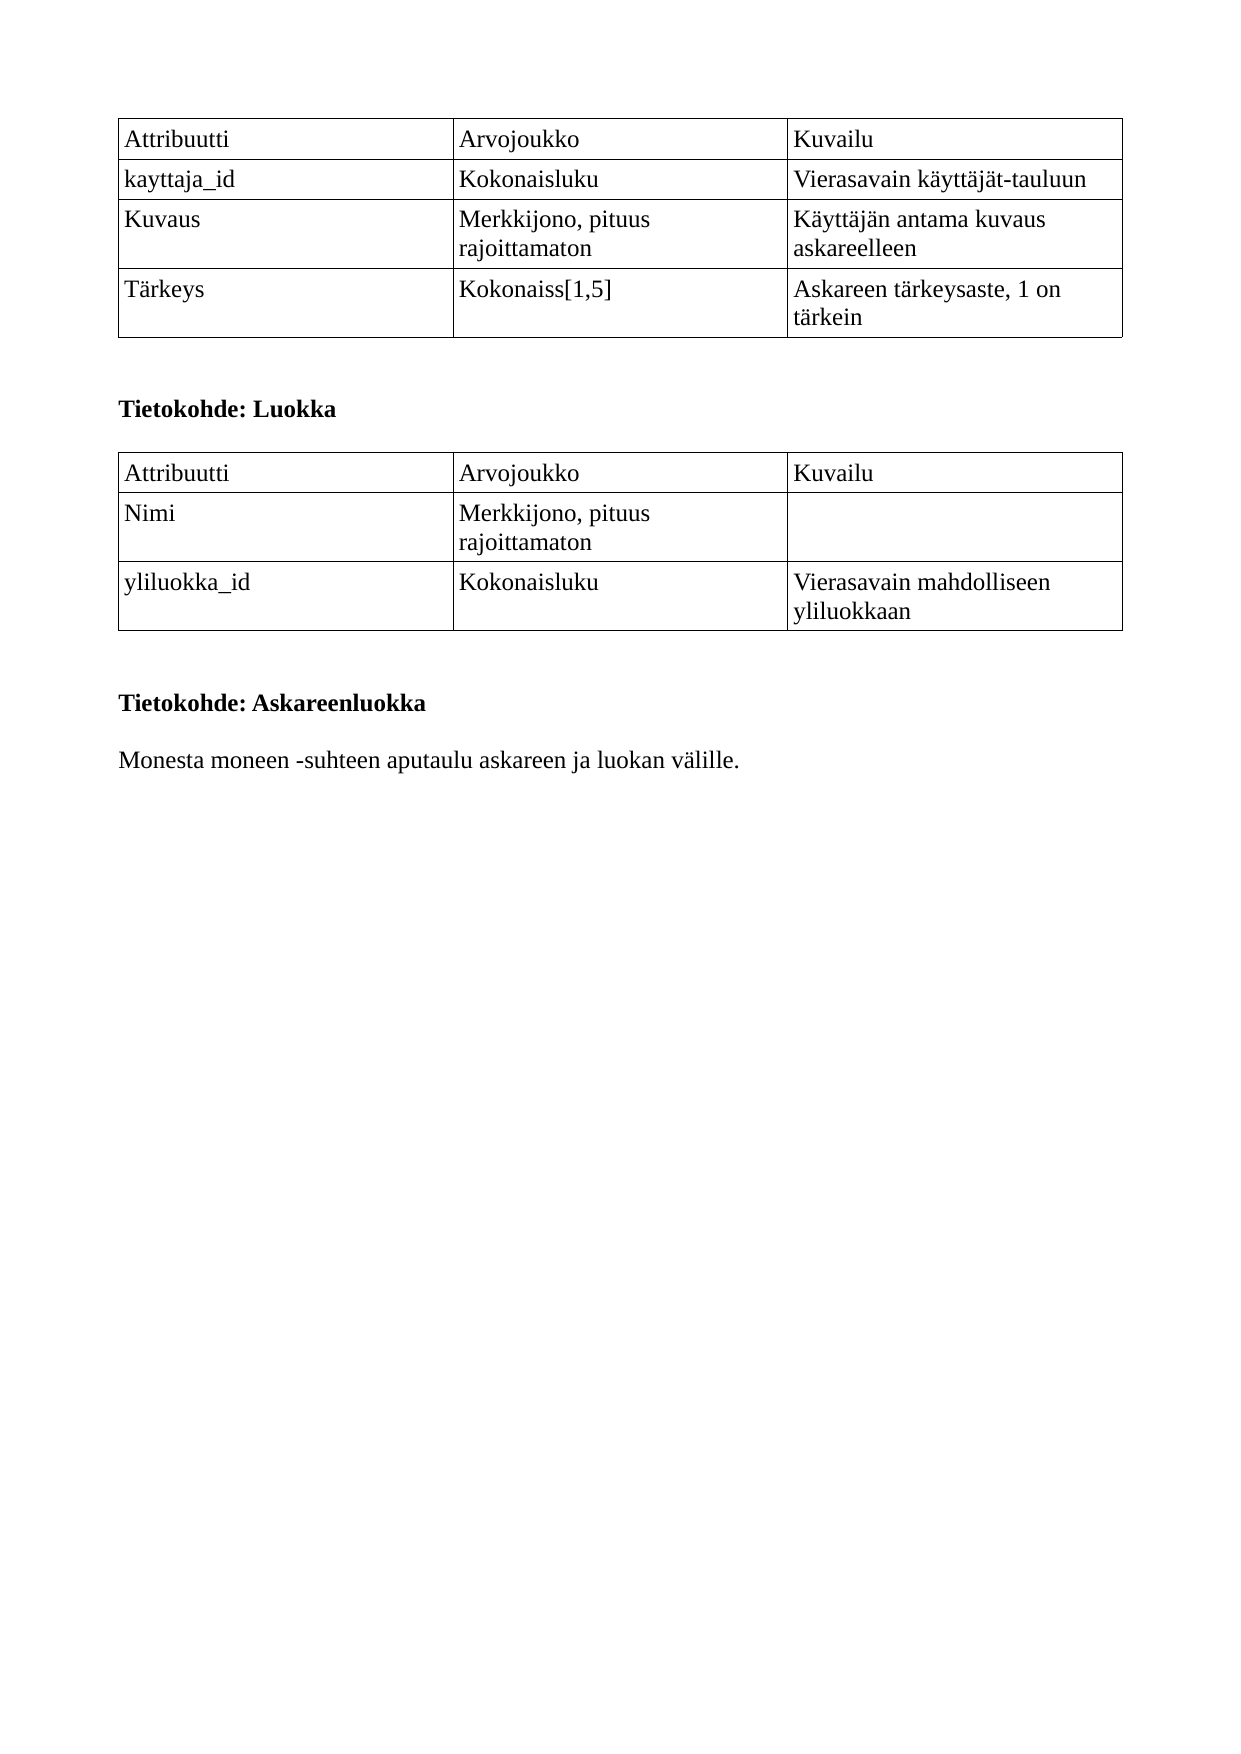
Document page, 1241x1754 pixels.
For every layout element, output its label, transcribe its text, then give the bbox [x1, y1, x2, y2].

text Monesta moneen -suhteen aputaulu askareen ja luokan välille. [118, 746, 1122, 774]
table_cell Merkkijono, pituus rajoittamaton [454, 200, 787, 268]
table_cell Askareen tärkeysaste, 1 on tärkein [788, 269, 1122, 337]
table_cell Vierasavain mahdolliseen yliluokkaan [788, 562, 1122, 630]
table_cell Kokonaisluku [454, 562, 787, 630]
table_cell Merkkijono, pituus rajoittamaton [454, 493, 787, 561]
table_header Attribuutti [119, 119, 453, 158]
table_cell Kokonaiss[1,5] [454, 269, 787, 337]
table_header Attribuutti [119, 453, 453, 492]
table_cell yliluokka_id [119, 562, 453, 630]
table_header Arvojoukko [454, 453, 787, 492]
table_cell Käyttäjän antama kuvaus askareelleen [788, 200, 1122, 268]
table_header Kuvailu [788, 119, 1122, 158]
table_cell Tärkeys [119, 269, 453, 337]
table_cell [788, 493, 1122, 561]
table_cell Vierasavain käyttäjät-tauluun [788, 160, 1122, 199]
table_header Arvojoukko [454, 119, 787, 158]
table_cell Kuvaus [119, 200, 453, 268]
table_cell Kokonaisluku [454, 160, 787, 199]
table_cell Nimi [119, 493, 453, 561]
text Tietokohde: Luokka [118, 394, 1122, 423]
table_cell kayttaja_id [119, 160, 453, 199]
table_header Kuvailu [788, 453, 1122, 492]
text Tietokohde: Askareenluokka [118, 688, 1122, 717]
